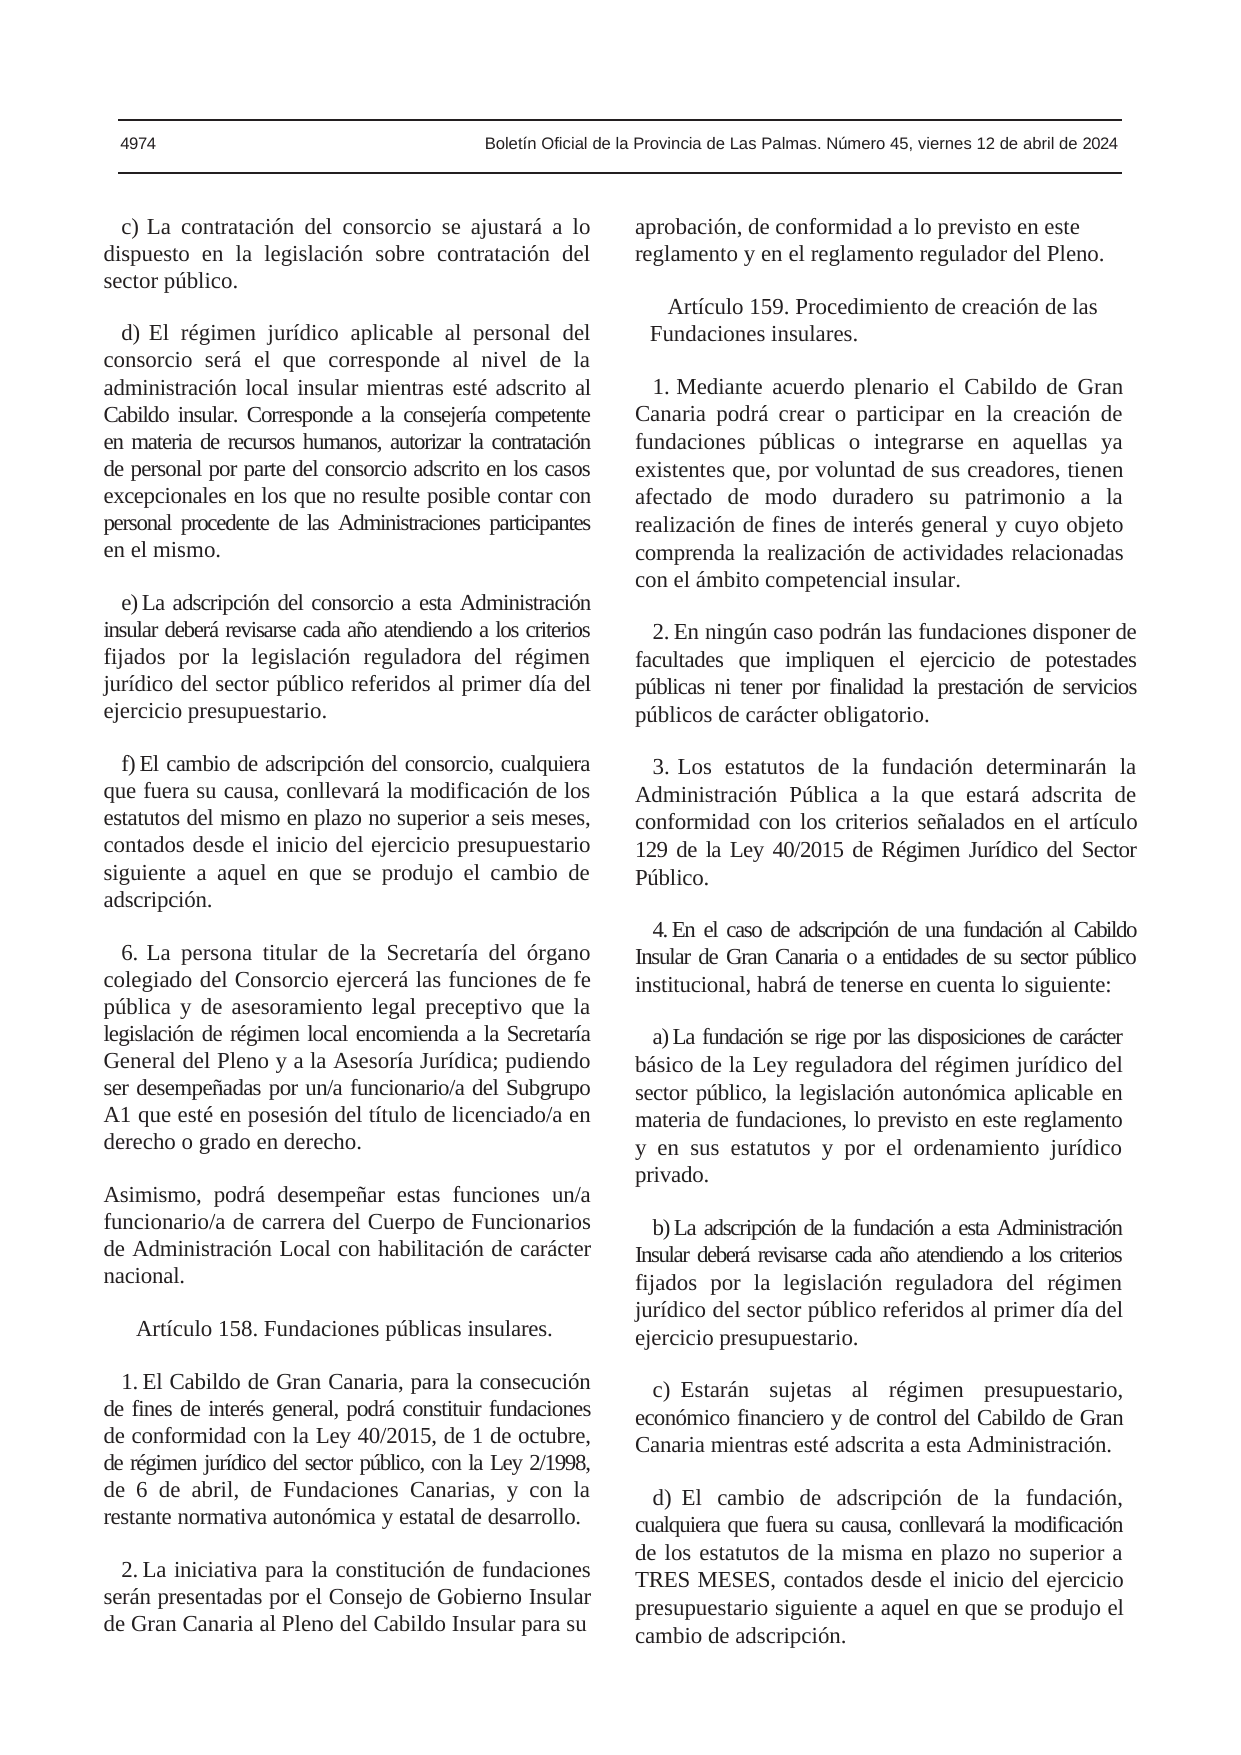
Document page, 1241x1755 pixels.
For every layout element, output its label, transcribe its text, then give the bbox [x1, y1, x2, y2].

list Mediante acuerdo plenario el Cabildo de Gran Canaria podrá crear o participar en la creación de fundaciones públicas o integrarse en aquellas ya existentes que, por voluntad de sus creadores, tienen afectado de modo duradero su patrimonio a la realización de fines de interés general y cuyo objeto comprenda la realización de actividades relacionadas con el ámbito competencial insular. [635, 373, 1124, 592]
list El Cabildo de Gran Canaria, para la consecución de fines de interés general, podrá constituir fundaciones de conformidad con la Ley 40/2015, de 1 de octubre, de régimen jurídico del sector público, con la Ley 2/1998, de 6 de abril, de Fundaciones Canarias, y con la restante normativa autonómica y estatal de desarrollo. [103, 1368, 591, 1529]
list La persona titular de la Secretaría del órgano colegiado del Consorcio ejercerá las funciones de fe pública y de asesoramiento legal preceptivo que la legislación de régimen local encomienda a la Secretaría General del Pleno y a la Asesoría Jurídica; pudiendo ser desempeñadas por un/a funcionario/a del Subgrupo A1 que esté en posesión del título de licenciado/a en derecho o grado en derecho. [103, 939, 591, 1154]
list La contratación del consorcio se ajustará a lo dispuesto en la legislación sobre contratación del sector público. [103, 213, 591, 293]
list Estarán sujetas al régimen presupuestario, económico financiero y de control del Cabildo de Gran Canaria mientras esté adscrita a esta Administración. [635, 1376, 1124, 1458]
text Artículo 158. Fundaciones públicas insulares. [136, 1315, 595, 1341]
list En el caso de adscripción de una fundación al Cabildo Insular de Gran Canaria o a entidades de su sector público institucional, habrá de tenerse en cuenta lo siguiente: [635, 916, 1137, 997]
list El cambio de adscripción de la fundación, cualquiera que fuera su causa, conllevará la modificación de los estatutos de la misma en plazo no superior a TRES MESES, contados desde el inicio del ejercicio presupuestario siguiente a aquel en que se produjo el cambio de adscripción. [635, 1484, 1124, 1648]
list La adscripción del consorcio a esta Administración insular deberá revisarse cada año atendiendo a los criterios fijados por la legislación reguladora del régimen jurídico del sector público referidos al primer día del ejercicio presupuestario. [103, 589, 591, 724]
list Los estatutos de la fundación determinarán la Administración Pública a la que estará adscrita de conformidad con los criterios señalados en el artículo 129 de la Ley 40/2015 de Régimen Jurídico del Sector Público. [635, 753, 1137, 890]
list En ningún caso podrán las fundaciones disponer de facultades que impliquen el ejercicio de potestades públicas ni tener por finalidad la prestación de servicios públicos de carácter obligatorio. [635, 618, 1137, 727]
list El régimen jurídico aplicable al personal del consorcio será el que corresponde al nivel de la administración local insular mientras esté adscrito al Cabildo insular. Corresponde a la consejería competente en materia de recursos humanos, autorizar la contratación de personal por parte del consorcio adscrito en los casos excepcionales en los que no resulte posible contar con personal procedente de las Administraciones participantes en el mismo. [103, 319, 591, 562]
list La iniciativa para la constitución de fundaciones serán presentadas por el Consejo de Gobierno Insular de Gran Canaria al Pleno del Cabildo Insular para su [103, 1556, 591, 1636]
list La fundación se rige por las disposiciones de carácter básico de la Ley reguladora del régimen jurídico del sector público, la legislación autonómica aplicable en materia de fundaciones, lo previsto en este reglamento y en sus estatutos y por el ordenamiento jurídico privado. [635, 1023, 1123, 1188]
list El cambio de adscripción del consorcio, cualquiera que fuera su causa, conllevará la modificación de los estatutos del mismo en plazo no superior a seis meses, contados desde el inicio del ejercicio presupuestario siguiente a aquel en que se produjo el cambio de adscripción. [103, 750, 591, 912]
text Asimismo, podrá desempeñar estas funciones un/a funcionario/a de carrera del Cuerpo de Funcionarios de Administración Local con habilitación de carácter nacional. [103, 1181, 591, 1289]
text Artículo 159. Procedimiento de creación de las Fundaciones insulares. [649, 293, 1137, 347]
text aprobación, de conformidad a lo previsto en este reglamento y en el reglamento regulador del Pleno. [635, 213, 1124, 267]
list La adscripción de la fundación a esta Administración Insular deberá revisarse cada año atendiendo a los criterios fijados por la legislación reguladora del régimen jurídico del sector público referidos al primer día del ejercicio presupuestario. [635, 1213, 1123, 1350]
